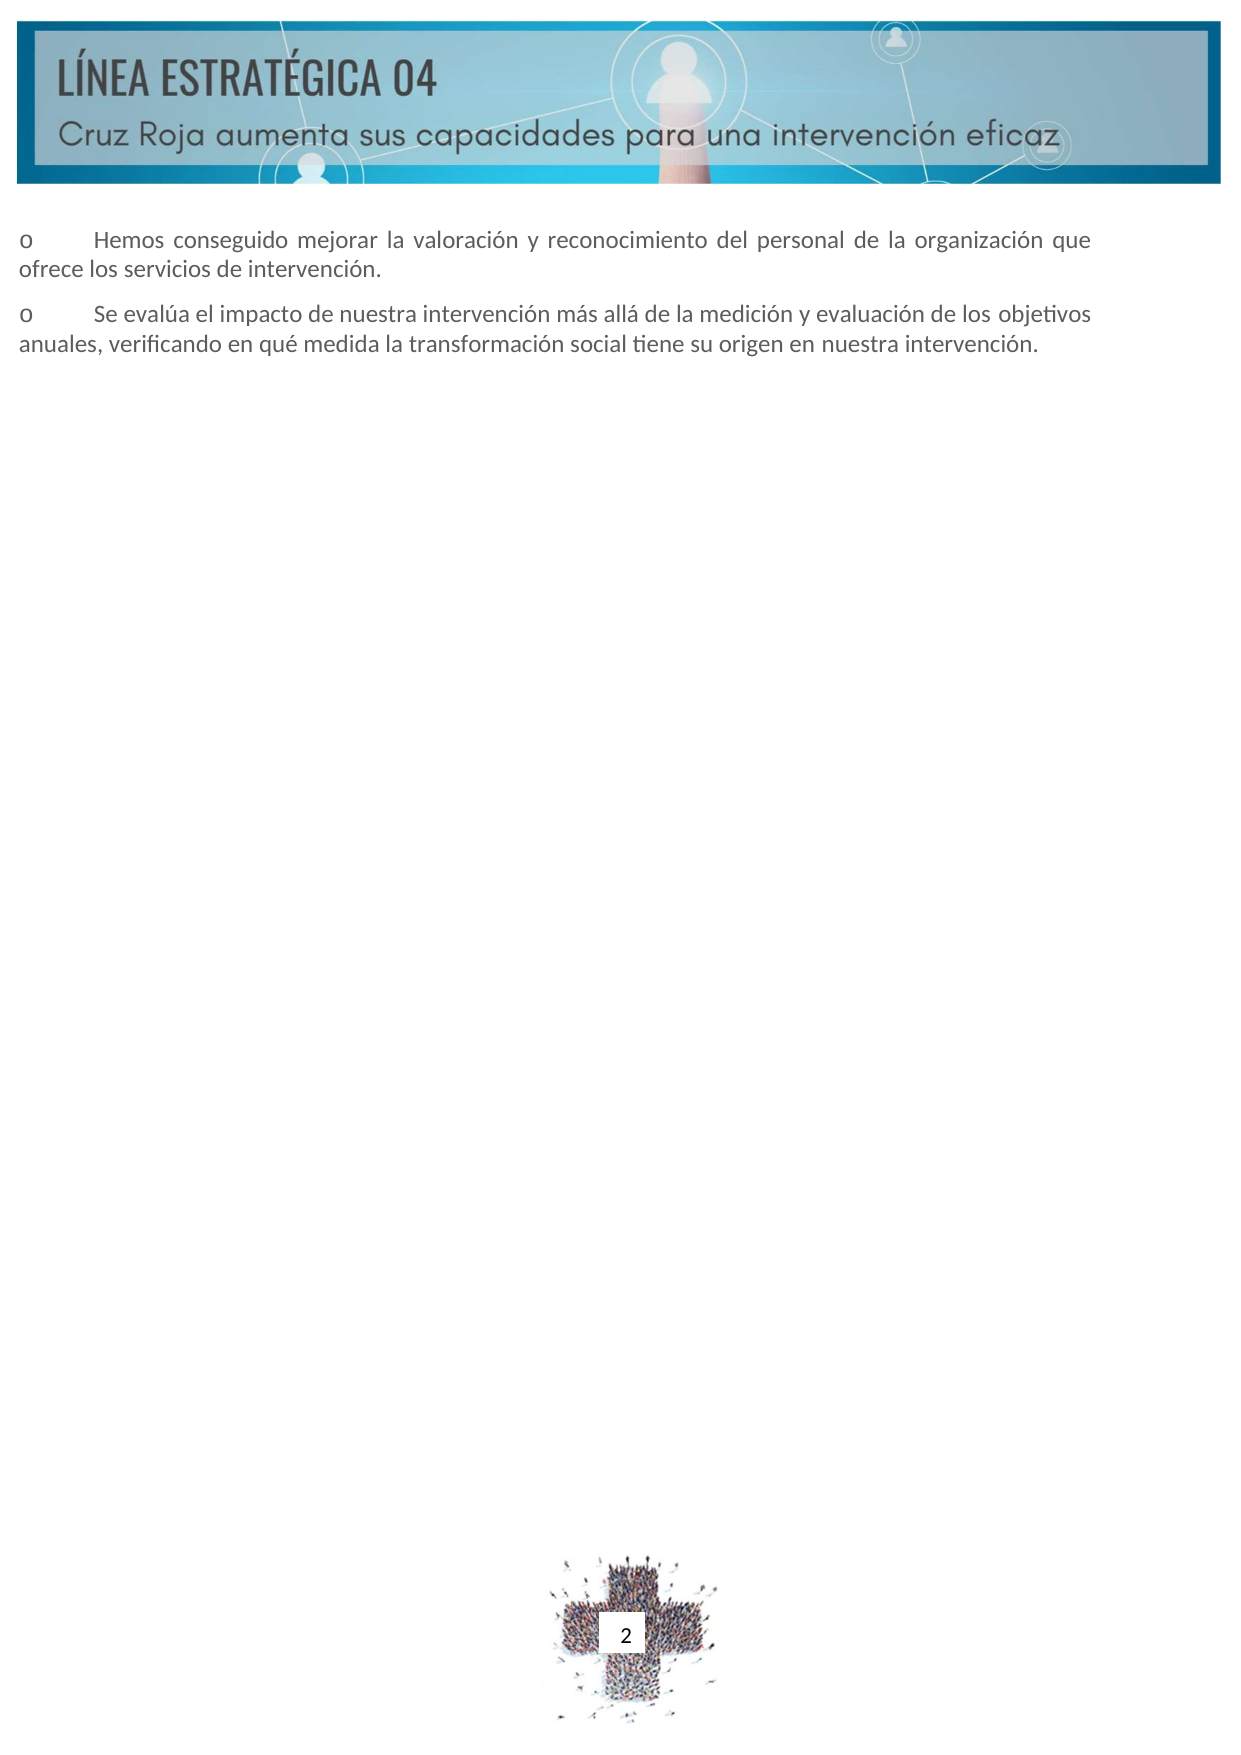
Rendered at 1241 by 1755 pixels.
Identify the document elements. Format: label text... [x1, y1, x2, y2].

list Se evalúa el impacto de nuestra intervención más allá de la medición y evaluación de los objetivos anuales, verificando en qué medida la transformación social tiene su origen en nuestra intervención. [19, 297, 1091, 358]
list Hemos conseguido mejorar la valoración y reconocimiento del personal de la organización que ofrece los servicios de intervención. [19, 224, 1091, 284]
